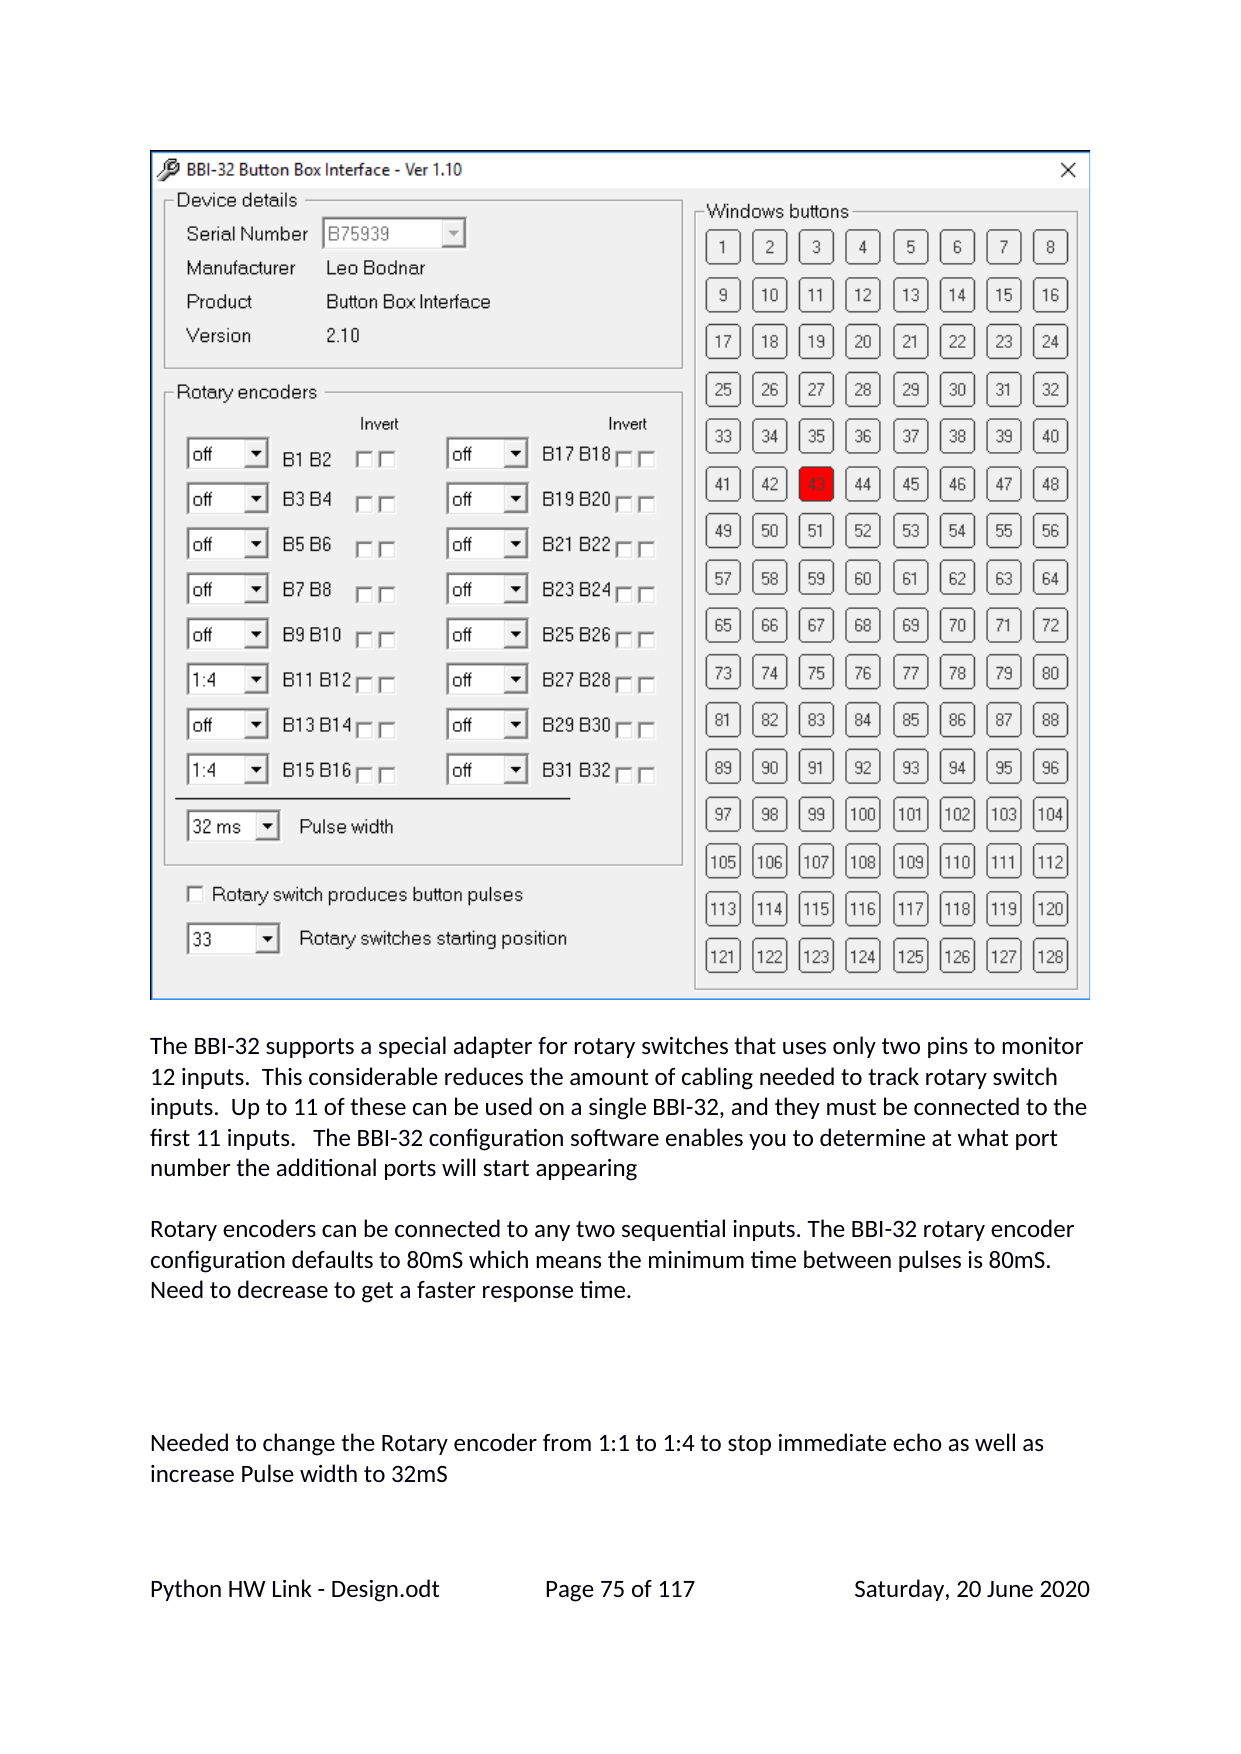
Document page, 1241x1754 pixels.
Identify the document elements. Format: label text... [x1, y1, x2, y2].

picture [150, 150, 1091, 1000]
text Needed to change the Rotary encoder from 1:1 to 1:4 to stop immediate echo as well as increase Pulse width to 32mS [150, 1427, 1090, 1488]
text The BBI-32 supports a special adapter for rotary switches that uses only two pins to monitor 12 inputs. This considerable reduces the amount of cabling needed to track rotary switch inputs. Up to 11 of these can be used on a single BBI-32, and they must be connected to the first 11 inputs. The BBI-32 configuration software enables you to determine at what port number the additional ports will start appearing [150, 1031, 1090, 1183]
text Rotary encoders can be connected to any two sequential inputs. The BBI-32 rotary encoder configuration defaults to 80mS which means the minimum time between pulses is 80mS. Need to decrease to get a faster response time. [150, 1214, 1090, 1305]
